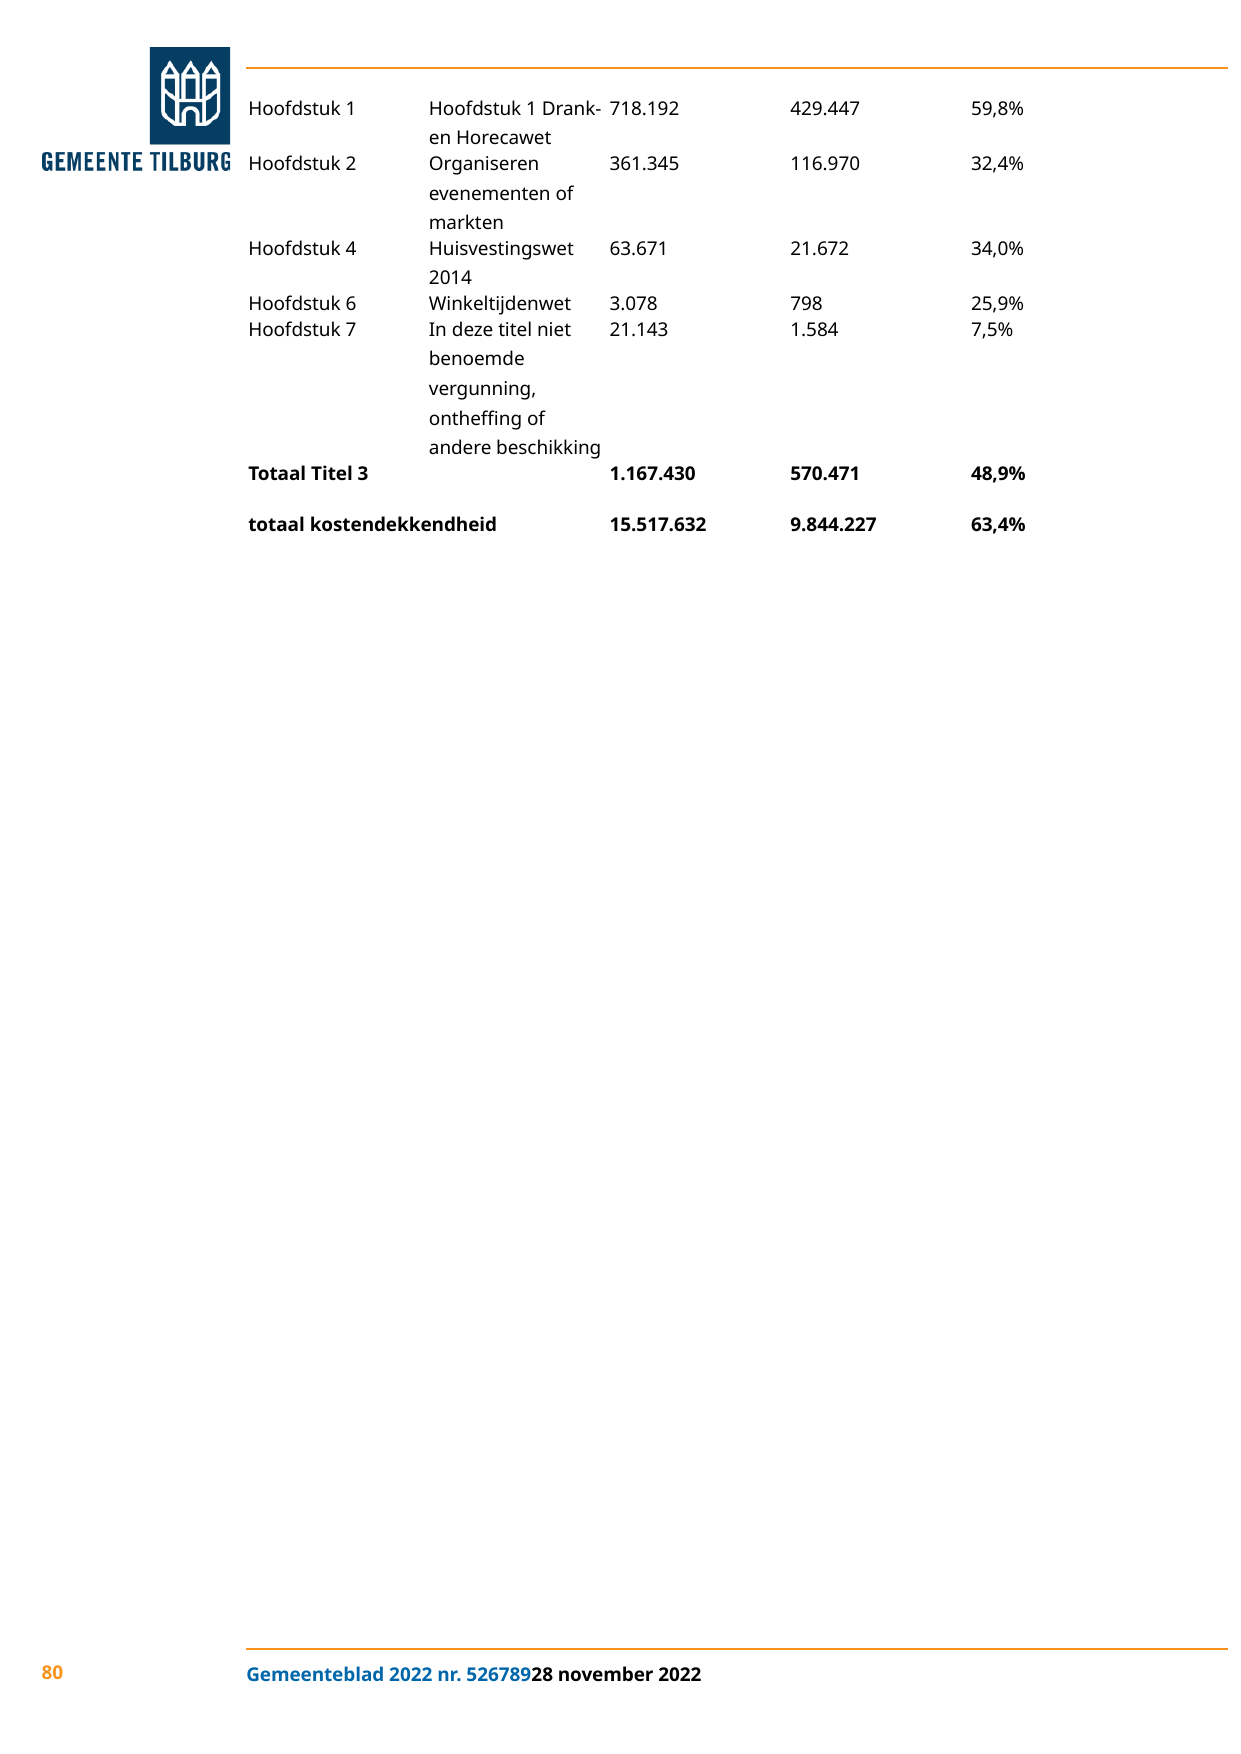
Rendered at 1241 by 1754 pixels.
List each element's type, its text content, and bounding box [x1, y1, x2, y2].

table_cell In deze titel niet benoemde vergunning, ontheffing of andere beschikking [429, 316, 609, 460]
table_cell 59,8% [971, 95, 1152, 150]
table_cell Organiseren evenementen of markten [429, 150, 609, 235]
table_cell Hoofdstuk 1 [248, 95, 429, 150]
table_cell Winkeltijdenwet [429, 290, 609, 316]
picture [41, 47, 231, 172]
table_cell 429.447 [790, 95, 971, 150]
table_cell [790, 486, 971, 512]
table_cell Hoofdstuk 6 [248, 290, 429, 316]
table_cell 25,9% [971, 290, 1152, 316]
table_cell [609, 486, 790, 512]
table_cell Hoofdstuk 1 Drank- en Horecawet [429, 95, 609, 150]
table_cell 1.584 [790, 316, 971, 460]
table_cell Hoofdstuk 4 [248, 235, 429, 290]
table_cell 3.078 [609, 290, 790, 316]
table_cell 570.471 [790, 460, 971, 486]
table_cell [248, 486, 429, 512]
table_cell Hoofdstuk 7 [248, 316, 429, 460]
table_cell 1.167.430 [609, 460, 790, 486]
table_cell 361.345 [609, 150, 790, 235]
table_cell 718.192 [609, 95, 790, 150]
table_cell [429, 486, 609, 512]
table_cell 63.671 [609, 235, 790, 290]
table_cell 48,9% [971, 460, 1152, 486]
table_cell 7,5% [971, 316, 1152, 460]
table_cell 798 [790, 290, 971, 316]
table_cell 116.970 [790, 150, 971, 235]
table_cell 9.844.227 [790, 512, 971, 537]
table_cell 21.672 [790, 235, 971, 290]
table_cell 15.517.632 [609, 512, 790, 537]
table_cell 34,0% [971, 235, 1152, 290]
table_cell [429, 460, 609, 486]
table_cell [971, 486, 1152, 512]
table_cell 21.143 [609, 316, 790, 460]
table_cell Hoofdstuk 2 [248, 150, 429, 235]
table_cell Huisvestingswet 2014 [429, 235, 609, 290]
table_cell 32,4% [971, 150, 1152, 235]
table_cell 63,4% [971, 512, 1152, 537]
table_cell totaal kostendekkendheid [248, 512, 609, 537]
table_cell Totaal Titel 3 [248, 460, 429, 486]
